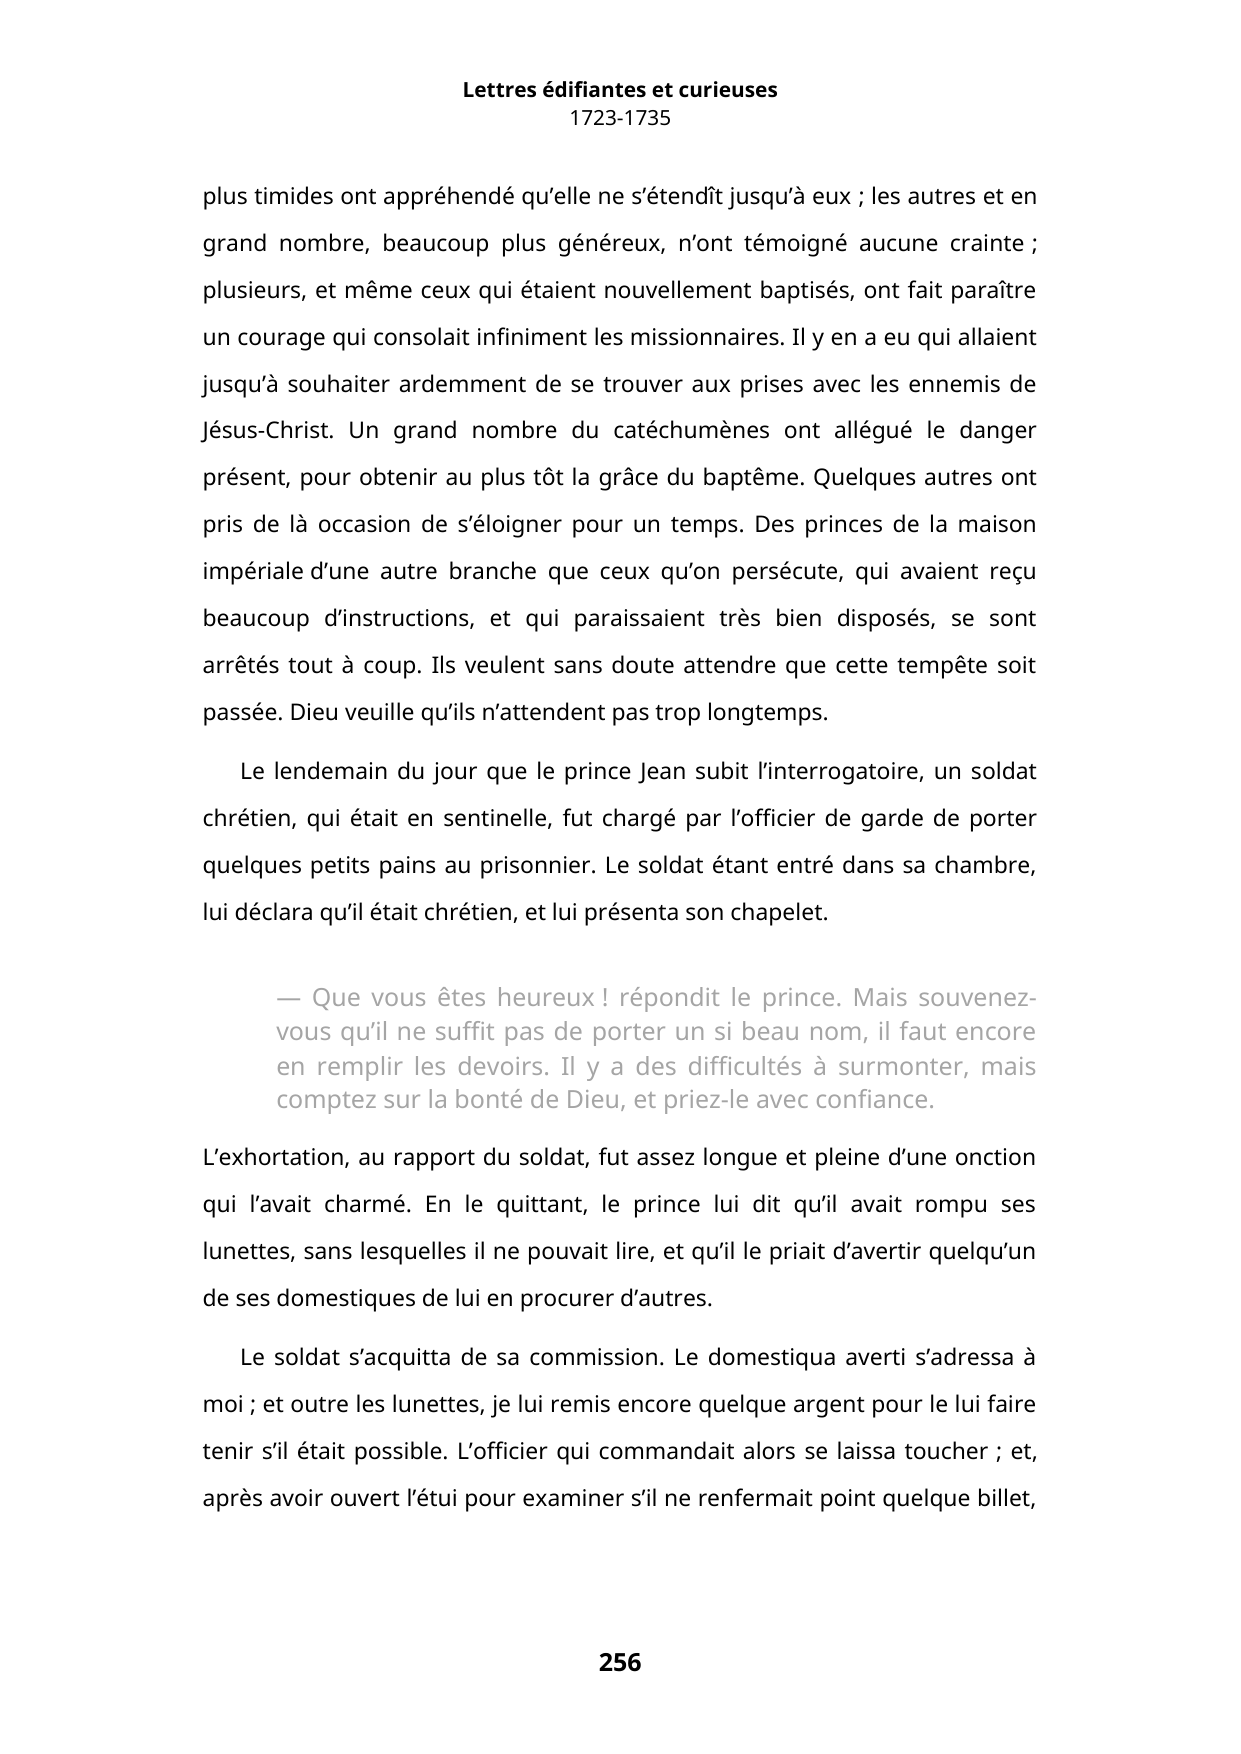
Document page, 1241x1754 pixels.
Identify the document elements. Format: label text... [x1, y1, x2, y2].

text Le soldat s’acquitta de sa commission. Le domestiqua averti s’adressa à moi ; et outre les lunettes, je lui remis encore quelque argent pour le lui faire tenir s’il était possible. L’officier qui commandait alors se laissa toucher ; et, après avoir ouvert l’étui pour examiner s’il ne renfermait point quelque billet, [202, 1341, 1038, 1513]
text plus timides ont appréhendé qu’elle ne s’étendît jusqu’à eux ; les autres et en grand nombre, beaucoup plus généreux, n’ont témoigné aucune crainte ; plusieurs, et même ceux qui étaient nouvellement baptisés, ont fait paraître un courage qui consolait infiniment les missionnaires. Il y en a eu qui allaient jusqu’à souhaiter ardemment de se trouver aux prises avec les ennemis de Jésus-Christ. Un grand nombre du catéchumènes ont allégué le danger présent, pour obtenir au plus tôt la grâce du baptême. Quelques autres ont pris de là occasion de s’éloigner pour un temps. Des princes de la maison impériale d’une autre branche que ceux qu’on persécute, qui avaient reçu beaucoup d’instructions, et qui paraissaient très bien disposés, se sont arrêtés tout à coup. Ils veulent sans doute attendre que cette tempête soit passée. Dieu veuille qu’ils n’attendent pas trop longtemps. [202, 180, 1038, 727]
text — Que vous êtes heureux ! répondit le prince. Mais souvenez-vous qu’il ne suffit pas de porter un si beau nom, il faut encore en remplir les devoirs. Il y a des difficultés à surmonter, mais comptez sur la bonté de Dieu, et priez-le avec confiance. [276, 980, 1038, 1116]
text L’exhortation, au rapport du soldat, fut assez longue et pleine d’une onction qui l’avait charmé. En le quittant, le prince lui dit qu’il avait rompu ses lunettes, sans lesquelles il ne pouvait lire, et qu’il le priait d’avertir quelqu’un de ses domestiques de lui en procurer d’autres. [202, 1141, 1038, 1313]
text Le lendemain du jour que le prince Jean subit l’interrogatoire, un soldat chrétien, qui était en sentinelle, fut chargé par l’officier de garde de porter quelques petits pains au prisonnier. Le soldat étant entré dans sa chambre, lui déclara qu’il était chrétien, et lui présenta son chapelet. [202, 755, 1038, 927]
